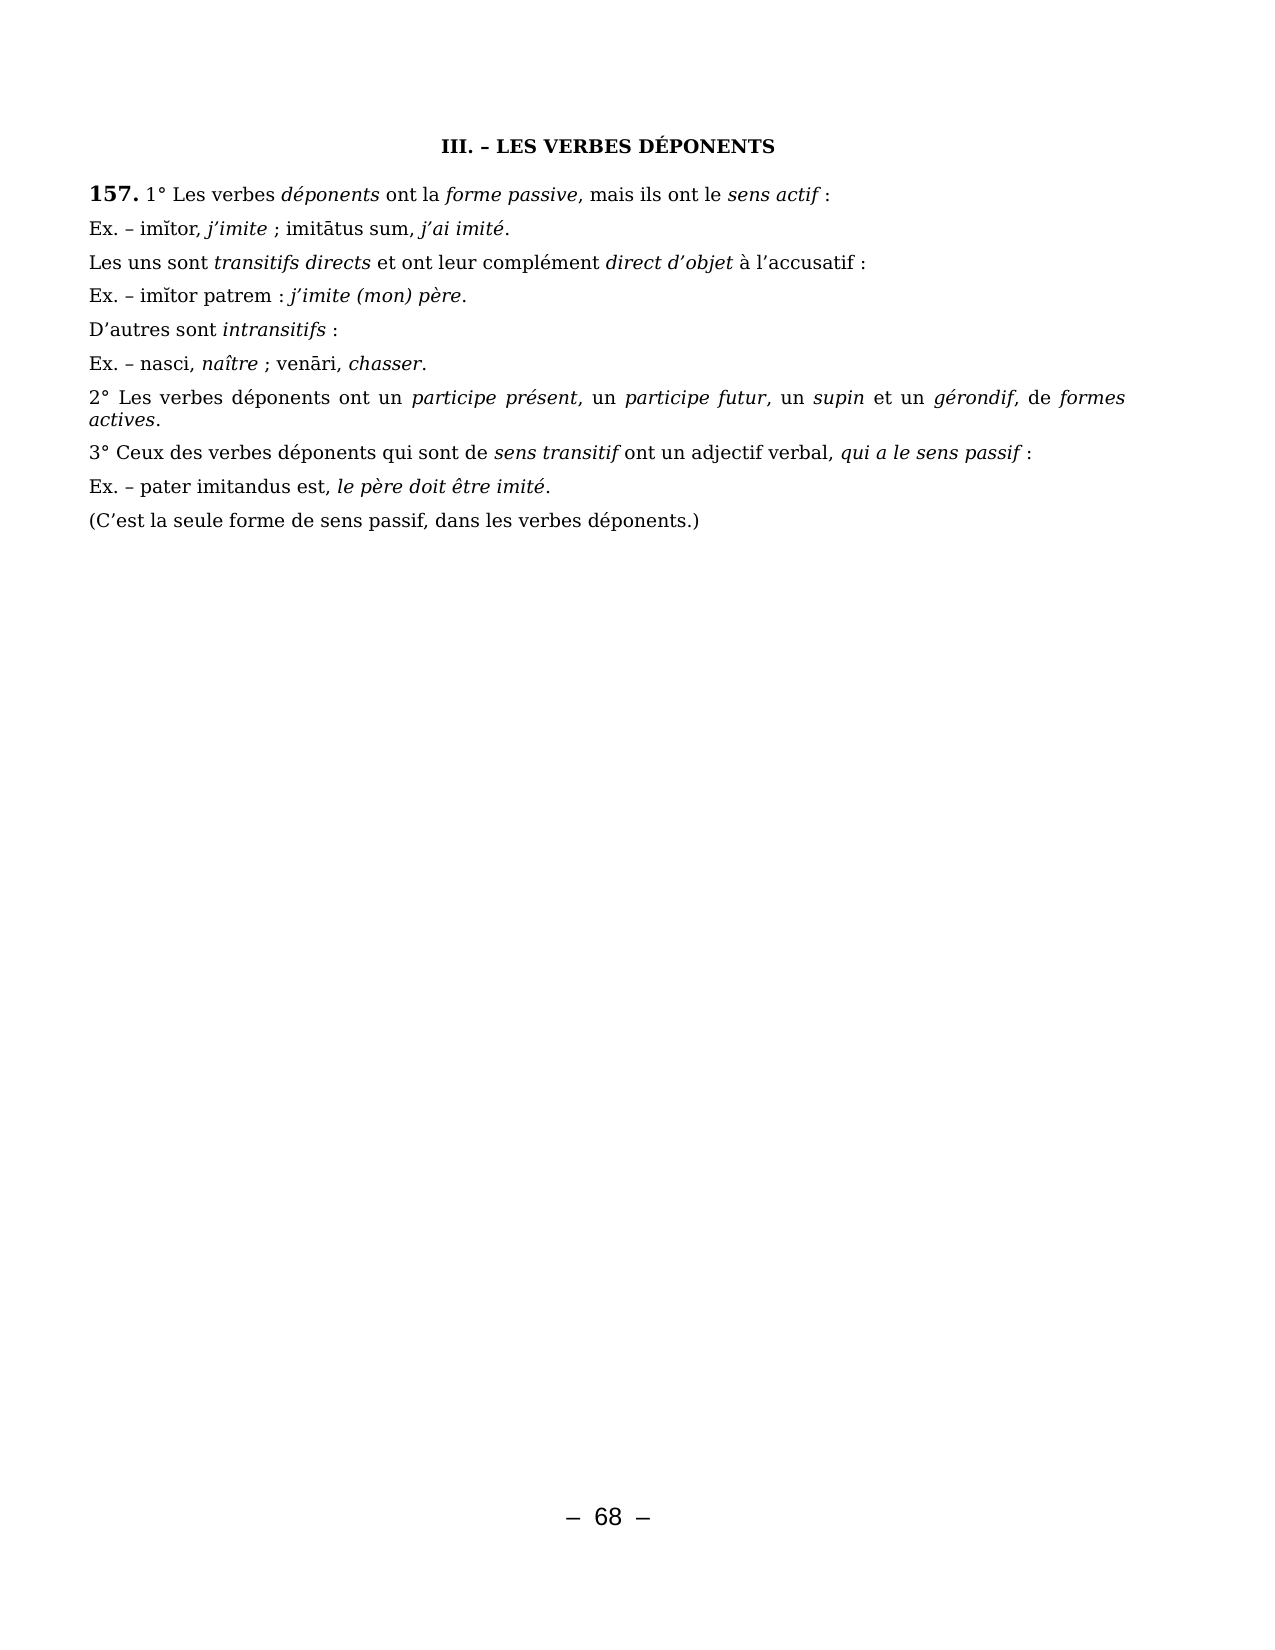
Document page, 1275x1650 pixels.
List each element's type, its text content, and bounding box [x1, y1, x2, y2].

text 157. 1° Les verbes déponents ont la forme passive, mais ils ont le sens actif : [88, 182, 1127, 206]
text (C’est la seule forme de sens passif, dans les verbes déponents.) [88, 510, 1127, 532]
text Les uns sont transitifs directs et ont leur complément direct d’objet à l’accusatif : [88, 252, 1127, 273]
text 2° Les verbes déponents ont un participe présent, un participe futur, un supin et un gérondif, de formes actives. [88, 387, 1127, 430]
text D’autres sont intransitifs : [88, 319, 1127, 341]
text Ex. – pater imitandus est, le père doit être imité. [88, 476, 1127, 498]
text III. – LES VERBES DÉPONENTS [88, 136, 1127, 158]
text Ex. – imĭtor, j’imite ; imitātus sum, j’ai imité. [88, 218, 1127, 240]
text 3° Ceux des verbes déponents qui sont de sens transitif ont un adjectif verbal, qui a le sens passif : [88, 442, 1127, 464]
text Ex. – imĭtor patrem : j’imite (mon) père. [88, 285, 1127, 307]
text Ex. – nasci, naître ; venāri, chasser. [88, 353, 1127, 375]
